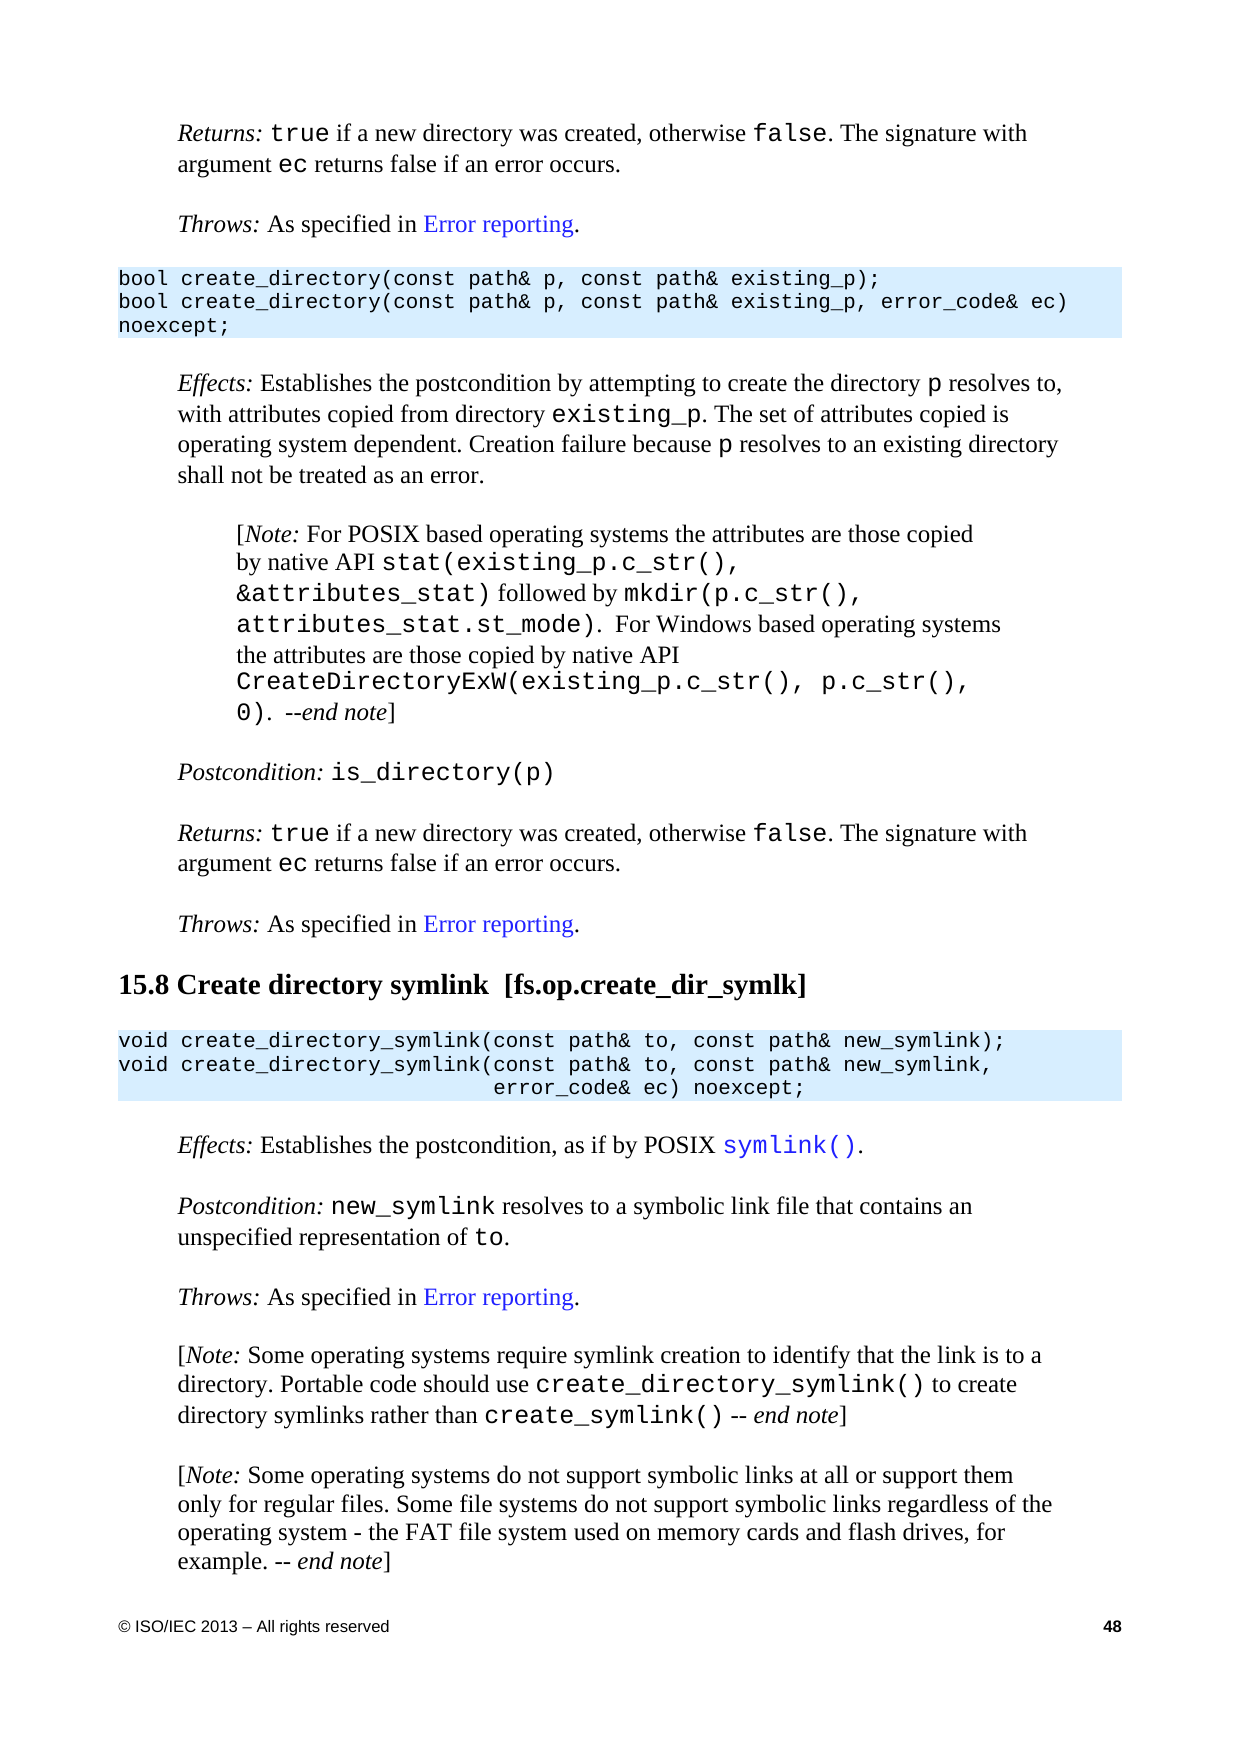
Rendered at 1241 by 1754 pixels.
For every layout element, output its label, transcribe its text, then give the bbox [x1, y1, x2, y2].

text Effects: Establishes the postcondition, as if by POSIX symlink(). [177, 1130, 1063, 1161]
text void create_directory_symlink(const path& to, const path& new_symlink); [118, 1030, 1122, 1054]
text [Note: Some operating systems require symlink creation to identify that the link is to a directory. Portable code should use create_directory_symlink() to create directory symlinks rather than create_symlink() -- end note] [177, 1340, 1063, 1431]
text Postcondition: is_directory(p) [177, 757, 1063, 788]
text Returns: true if a new directory was created, otherwise false. The signature with argument ec returns false if an error occurs. [177, 118, 1063, 180]
text bool create_directory(const path& p, const path& existing_p); [118, 267, 1122, 291]
text [Note: For POSIX based operating systems the attributes are those copied by native API stat(existing_p.c_str(), &attributes_stat) followed by mkdir(p.c_str(), attributes_stat.st_mode). For Windows based operating systems the attributes are those copied by native API CreateDirectoryExW(existing_p.c_str(), p.c_str(), 0). --end note] [236, 519, 1004, 728]
text Effects: Establishes the postcondition by attempting to create the directory p resolves to, with attributes copied from directory existing_p. The set of attributes copied is operating system dependent. Creation failure because p resolves to an existing directory shall not be treated as an error. [177, 368, 1063, 489]
text bool create_directory(const path& p, const path& existing_p, error_code& ec) noexcept; [118, 291, 1122, 338]
subtitle 15.8 Create directory symlink [fs.op.create_dir_symlk] [118, 967, 1122, 1001]
text Throws: As specified in Error reporting. [177, 909, 1063, 937]
text [Note: Some operating systems do not support symbolic links at all or support them only for regular files. Some file systems do not support symbolic links regardless of the operating system - the FAT file system used on memory cards and flash drives, for example. -- end note] [177, 1460, 1063, 1575]
text Throws: As specified in Error reporting. [177, 1282, 1063, 1311]
text void create_directory_symlink(const path& to, const path& new_symlink, [118, 1054, 1122, 1077]
text error_code& ec) noexcept; [118, 1077, 1122, 1101]
text Postcondition: new_symlink resolves to a symbolic link file that contains an unspecified representation of to. [177, 1191, 1063, 1252]
text Throws: As specified in Error reporting. [177, 209, 1063, 238]
text Returns: true if a new directory was created, otherwise false. The signature with argument ec returns false if an error occurs. [177, 818, 1063, 879]
